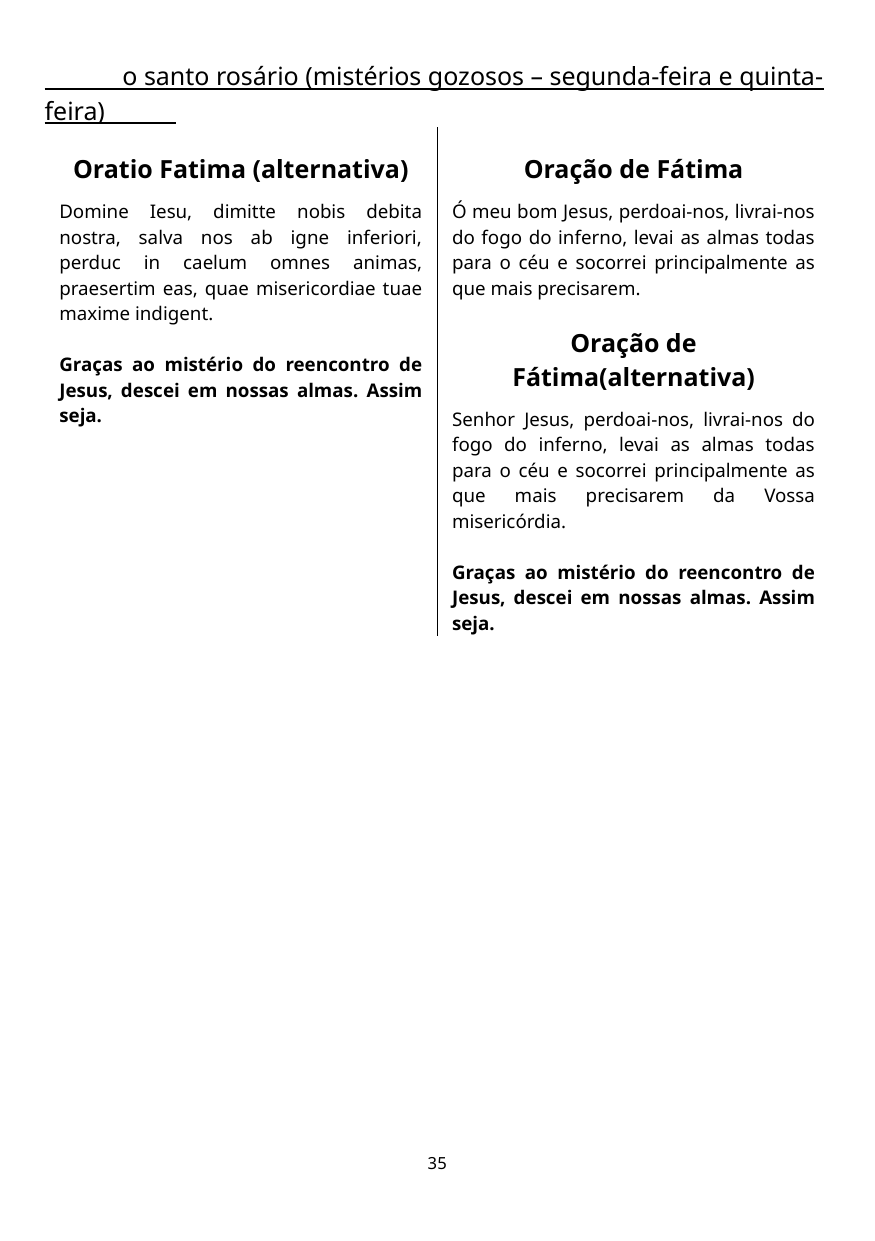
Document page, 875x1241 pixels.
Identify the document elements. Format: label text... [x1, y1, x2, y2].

table_header Oratio Fatima (alternativa) Domine Iesu, dimitte nobis debita nostra, salva nos ab igne inferiori, perduc in caelum omnes animas, praesertim eas, quae misericordiae tuae maxime indigent. Graças ao mistério do reencontro de Jesus, descei em nossas almas. Assim seja. [44, 127, 437, 636]
table_header Oração de Fátima Ó meu bom Jesus, perdoai-nos, livrai-nos do fogo do inferno, levai as almas todas para o céu e socorrei principalmente as que mais precisarem. Oração de Fátima(alternativa) Senhor Jesus, perdoai-nos, livrai-nos do fogo do inferno, levai as almas todas para o céu e socorrei principalmente as que mais precisarem da Vossa misericórdia. Graças ao mistério do reencontro de Jesus, descei em nossas almas. Assim seja. [438, 127, 830, 636]
